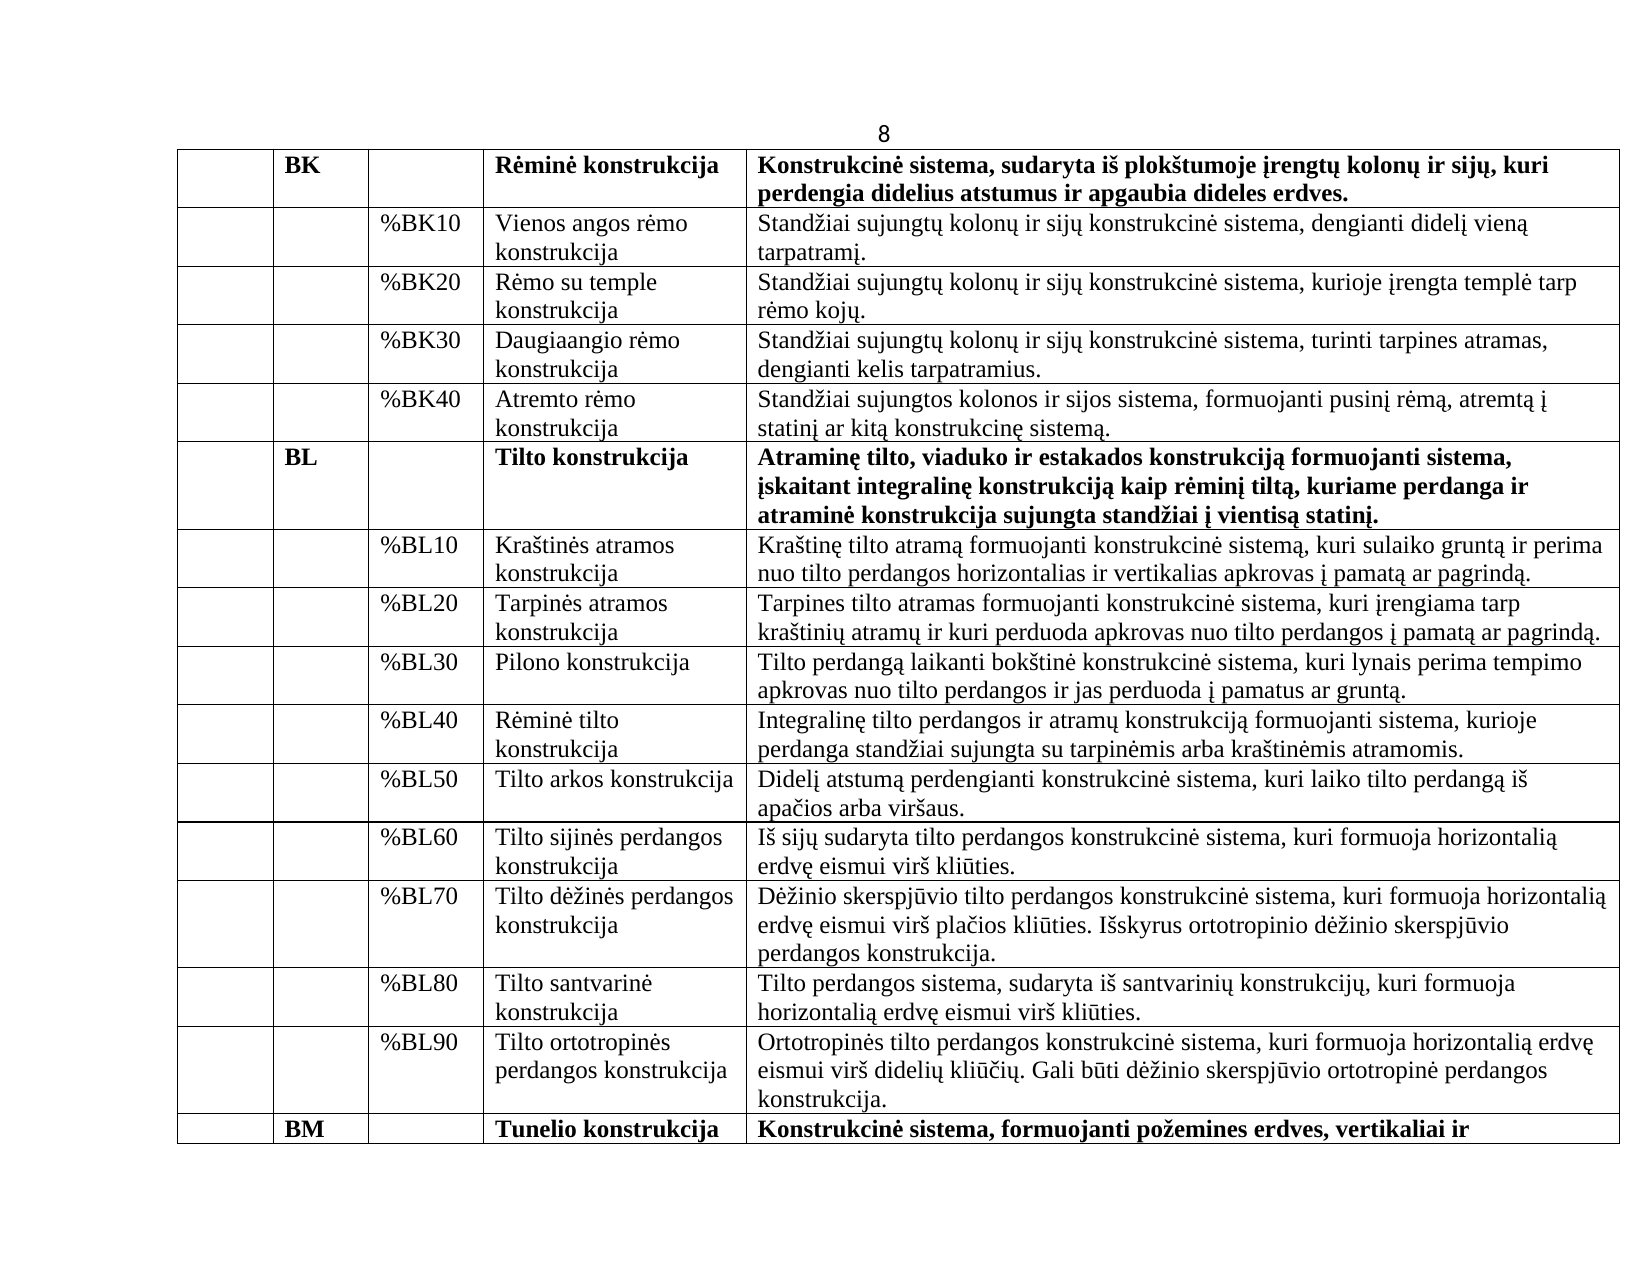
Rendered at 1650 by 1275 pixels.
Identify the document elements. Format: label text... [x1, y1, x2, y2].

table_cell [178, 208, 273, 266]
table_cell [178, 267, 273, 324]
table_cell [178, 881, 273, 967]
table_cell %BL90 [369, 1027, 483, 1113]
table_cell Pilono konstrukcija [484, 647, 746, 704]
table_cell [274, 705, 368, 763]
table_cell %BK30 [369, 325, 483, 383]
table_cell Konstrukcinė sistema, sudaryta iš plokštumoje įrengtų kolonų ir sijų, kuri perdengia didelius atstumus ir apgaubia dideles erdves. [747, 150, 1619, 207]
table_cell [369, 150, 483, 207]
table_cell Ortotropinės tilto perdangos konstrukcinė sistema, kuri formuoja horizontalią erdvę eismui virš didelių kliūčių. Gali būti dėžinio skerspjūvio ortotropinė perdangos konstrukcija. [747, 1027, 1619, 1113]
table_cell Tilto dėžinės perdangos konstrukcija [484, 881, 746, 967]
table_cell %BL10 [369, 530, 483, 587]
table_cell [274, 647, 368, 704]
table_cell [274, 208, 368, 266]
table_cell Daugiaangio rėmo konstrukcija [484, 325, 746, 383]
table_cell [178, 705, 273, 763]
table_cell Tilto konstrukcija [484, 442, 746, 529]
table_cell Rėminė konstrukcija [484, 150, 746, 207]
table_cell Integralinę tilto perdangos ir atramų konstrukciją formuojanti sistema, kurioje perdanga standžiai sujungta su tarpinėmis arba kraštinėmis atramomis. [747, 705, 1619, 763]
table_cell BM [274, 1114, 368, 1143]
table_cell %BK40 [369, 384, 483, 441]
table_cell Kraštinę tilto atramą formuojanti konstrukcinė sistemą, kuri sulaiko gruntą ir perima nuo tilto perdangos horizontalias ir vertikalias apkrovas į pamatą ar pagrindą. [747, 530, 1619, 587]
table_cell Standžiai sujungtos kolonos ir sijos sistema, formuojanti pusinį rėmą, atremtą į statinį ar kitą konstrukcinę sistemą. [747, 384, 1619, 441]
table_cell Kraštinės atramos konstrukcija [484, 530, 746, 587]
table_cell Tilto perdangos sistema, sudaryta iš santvarinių konstrukcijų, kuri formuoja horizontalią erdvę eismui virš kliūties. [747, 968, 1619, 1026]
table_cell Rėmo su temple konstrukcija [484, 267, 746, 324]
table_cell [178, 442, 273, 529]
table_cell [274, 384, 368, 441]
table_cell Konstrukcinė sistema, formuojanti požemines erdves, vertikaliai ir [747, 1114, 1619, 1143]
table_cell BK [274, 150, 368, 207]
table_cell [178, 1114, 273, 1143]
table_cell Tilto ortotropinės perdangos konstrukcija [484, 1027, 746, 1113]
table_cell [274, 267, 368, 324]
table_cell Tilto santvarinė konstrukcija [484, 968, 746, 1026]
table_cell %BL20 [369, 588, 483, 646]
table_cell %BL60 [369, 823, 483, 880]
table_cell Tunelio konstrukcija [484, 1114, 746, 1143]
table_cell [274, 881, 368, 967]
table_cell %BL30 [369, 647, 483, 704]
table_cell [274, 530, 368, 587]
table_cell [178, 647, 273, 704]
table_cell Iš sijų sudaryta tilto perdangos konstrukcinė sistema, kuri formuoja horizontalią erdvę eismui virš kliūties. [747, 823, 1619, 880]
table_cell Standžiai sujungtų kolonų ir sijų konstrukcinė sistema, kurioje įrengta templė tarp rėmo kojų. [747, 267, 1619, 324]
table_cell [274, 588, 368, 646]
table_cell [178, 530, 273, 587]
table_cell [274, 968, 368, 1026]
table_cell [178, 150, 273, 207]
table_cell Standžiai sujungtų kolonų ir sijų konstrukcinė sistema, dengianti didelį vieną tarpatramį. [747, 208, 1619, 266]
table_cell %BL70 [369, 881, 483, 967]
table_cell [178, 764, 273, 821]
table_cell [178, 588, 273, 646]
table_cell Tilto sijinės perdangos konstrukcija [484, 823, 746, 880]
table_cell [369, 1114, 483, 1143]
table_cell Standžiai sujungtų kolonų ir sijų konstrukcinė sistema, turinti tarpines atramas, dengianti kelis tarpatramius. [747, 325, 1619, 383]
table_cell %BL50 [369, 764, 483, 821]
table_cell BL [274, 442, 368, 529]
table_cell [274, 325, 368, 383]
table_cell Tilto arkos konstrukcija [484, 764, 746, 821]
table_cell [178, 823, 273, 880]
table_cell [178, 384, 273, 441]
table_cell Atremto rėmo konstrukcija [484, 384, 746, 441]
table_cell [178, 325, 273, 383]
table_cell [178, 968, 273, 1026]
table_cell [178, 1027, 273, 1113]
table_cell Vienos angos rėmo konstrukcija [484, 208, 746, 266]
table_cell [274, 764, 368, 821]
table_cell [369, 442, 483, 529]
table_cell %BL40 [369, 705, 483, 763]
table_cell [274, 823, 368, 880]
table_cell %BL80 [369, 968, 483, 1026]
table_cell Tarpines tilto atramas formuojanti konstrukcinė sistema, kuri įrengiama tarp kraštinių atramų ir kuri perduoda apkrovas nuo tilto perdangos į pamatą ar pagrindą. [747, 588, 1619, 646]
table_cell Dėžinio skerspjūvio tilto perdangos konstrukcinė sistema, kuri formuoja horizontalią erdvę eismui virš plačios kliūties. Išskyrus ortotropinio dėžinio skerspjūvio perdangos konstrukcija. [747, 881, 1619, 967]
table_cell Tilto perdangą laikanti bokštinė konstrukcinė sistema, kuri lynais perima tempimo apkrovas nuo tilto perdangos ir jas perduoda į pamatus ar gruntą. [747, 647, 1619, 704]
table_cell Tarpinės atramos konstrukcija [484, 588, 746, 646]
table_cell %BK20 [369, 267, 483, 324]
table_cell %BK10 [369, 208, 483, 266]
table_cell [274, 1027, 368, 1113]
table_cell Atraminę tilto, viaduko ir estakados konstrukciją formuojanti sistema, įskaitant integralinę konstrukciją kaip rėminį tiltą, kuriame perdanga ir atraminė konstrukcija sujungta standžiai į vientisą statinį. [747, 442, 1619, 529]
table_cell Rėminė tilto konstrukcija [484, 705, 746, 763]
table_cell Didelį atstumą perdengianti konstrukcinė sistema, kuri laiko tilto perdangą iš apačios arba viršaus. [747, 764, 1619, 821]
